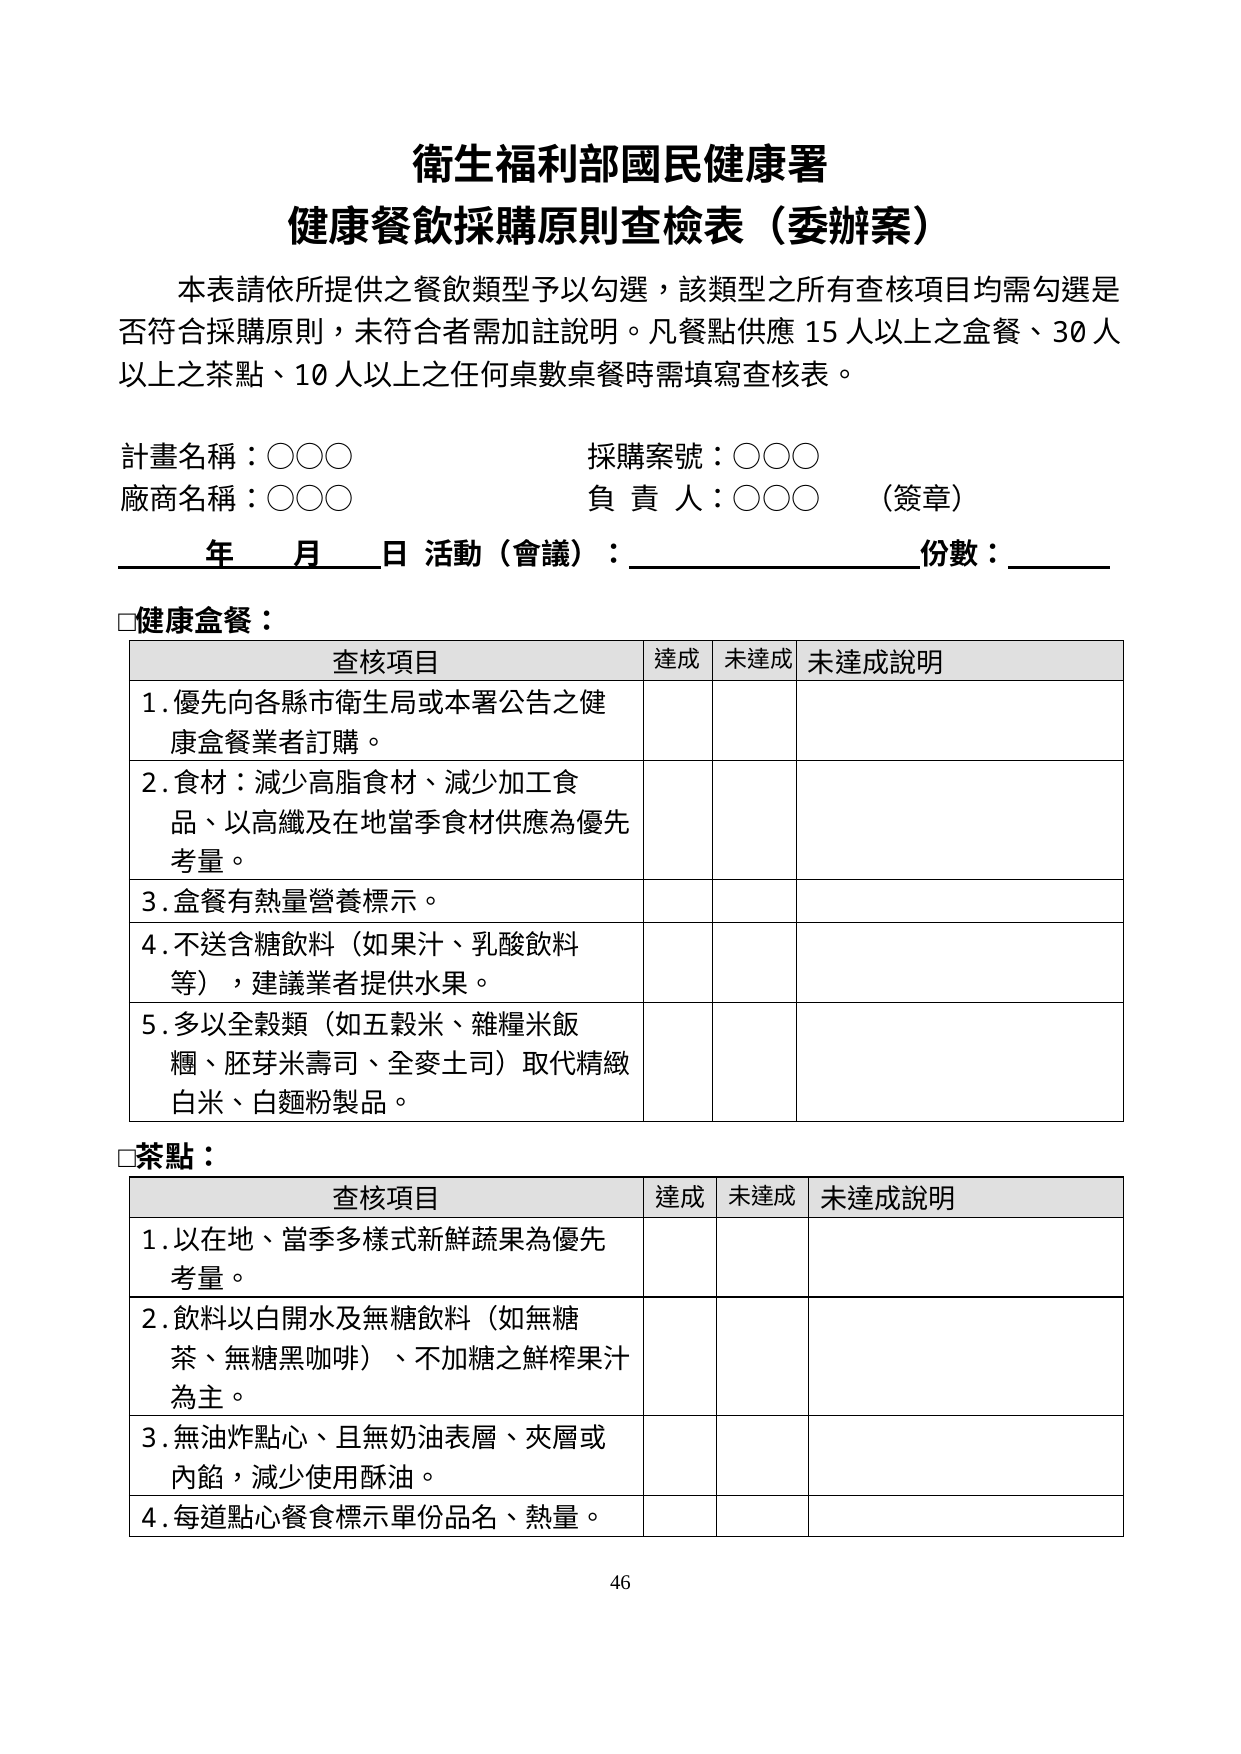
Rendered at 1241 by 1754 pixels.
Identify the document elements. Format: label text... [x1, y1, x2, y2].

table_header 未達成 [713, 641, 796, 680]
text □茶點： [118, 1134, 1122, 1176]
table_cell 飲料以白開水及無糖飲料（如無糖茶、無糖黑咖啡）、不加糖之鮮榨果汁為主。 [130, 1298, 643, 1415]
table_cell 食材：減少高脂食材、減少加工食品、以高纖及在地當季食材供應為優先考量。 [130, 761, 643, 879]
table_cell [717, 1496, 808, 1536]
text 健康餐飲採購原則查檢表（委辦案） [118, 191, 1122, 254]
text 衛生福利部國民健康署 [118, 131, 1122, 191]
table_cell [713, 761, 796, 879]
table_header 達成 [644, 641, 712, 680]
table_cell [809, 1298, 1123, 1415]
text 廠商名稱：○○○ 負 責 人：○○○ （簽章） [120, 476, 1122, 518]
table_cell [713, 923, 796, 1002]
table_header 未達成說明 [809, 1178, 1123, 1217]
table_cell [644, 681, 712, 760]
table_cell 每道點心餐食標示單份品名、熱量。 [130, 1496, 643, 1536]
table_cell 無油炸點心、且無奶油表層、夾層或內餡，減少使用酥油。 [130, 1416, 643, 1495]
table_cell [644, 1496, 716, 1536]
table_cell [797, 880, 1123, 922]
table_cell [797, 923, 1123, 1002]
table_cell [713, 880, 796, 922]
table_cell [797, 1003, 1123, 1121]
table_cell [644, 880, 712, 922]
table_cell 以在地、當季多樣式新鮮蔬果為優先考量。 [130, 1218, 643, 1296]
table_cell [809, 1496, 1123, 1536]
table_cell [717, 1298, 808, 1415]
table_cell 多以全穀類（如五穀米、雜糧米飯糰、胚芽米壽司、全麥土司）取代精緻白米、白麵粉製品。 [130, 1003, 643, 1121]
table_cell [713, 1003, 796, 1121]
table_cell 優先向各縣市衛生局或本署公告之健康盒餐業者訂購。 [130, 681, 643, 760]
table_cell [717, 1218, 808, 1296]
table_cell [644, 761, 712, 879]
table_cell [644, 1218, 716, 1296]
table_header 查核項目 [130, 641, 643, 680]
table_cell 盒餐有熱量營養標示。 [130, 880, 643, 922]
text 年 月 日 活動（會議）： 份數： [118, 530, 1122, 573]
table_header 查核項目 [130, 1178, 643, 1217]
table_cell [717, 1416, 808, 1495]
text 本表請依所提供之餐飲類型予以勾選，該類型之所有查核項目均需勾選是否符合採購原則，未符合者需加註說明。凡餐點供應15人以上之盒餐、30人以上之茶點、10人以上之任何桌數桌餐時需填寫查核表。 [118, 266, 1122, 393]
table_cell [713, 681, 796, 760]
text 計畫名稱：○○○ 採購案號：○○○ [120, 433, 1122, 476]
table_cell [797, 761, 1123, 879]
table_cell [644, 1298, 716, 1415]
table_header 未達成 [717, 1178, 808, 1217]
table_cell [809, 1218, 1123, 1296]
table_cell [644, 1416, 716, 1495]
table_cell [644, 923, 712, 1002]
table_cell [809, 1416, 1123, 1495]
table_header 未達成說明 [797, 641, 1123, 680]
table_cell 不送含糖飲料（如果汁、乳酸飲料等），建議業者提供水果。 [130, 923, 643, 1002]
table_header 達成 [644, 1178, 716, 1217]
table_cell [644, 1003, 712, 1121]
table_cell [797, 681, 1123, 760]
text □健康盒餐： [118, 598, 1122, 640]
